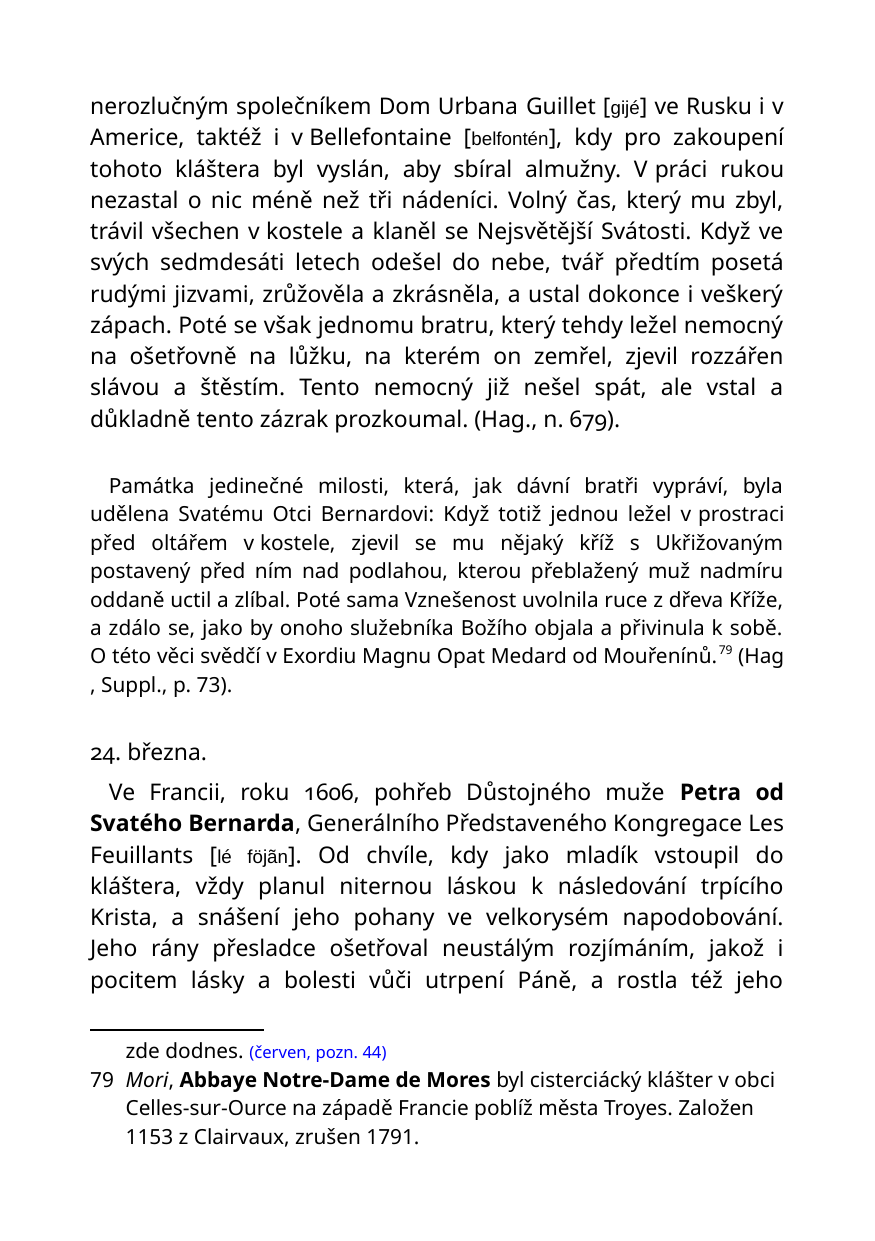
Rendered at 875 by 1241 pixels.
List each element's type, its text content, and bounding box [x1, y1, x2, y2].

text 24. března. [90, 736, 784, 767]
text Mori, Abbaye Notre-Dame de Mores byl cisterciácký klášter v obci Celles-sur-Ource na západě Francie poblíž města Troyes. Založen 1153 z Clairvaux, zrušen 1791. [90, 1065, 784, 1150]
text Památka jedinečné milosti, která, jak dávní bratři vypráví, byla udělena Svatému Otci Bernardovi: Když totiž jednou ležel v prostraci před oltářem v kostele, zjevil se mu nějaký kříž s Ukřižovaným postavený před ním nad podlahou, kterou přeblažený muž nadmíru oddaně uctil a zlíbal. Poté sama Vznešenost uvolnila ruce z dřeva Kříže, a zdálo se, jako by onoho služebníka Božího objala a přivinula k sobě. O této věci svědčí v Exordiu Magnu Opat Medard od Mouřenínů. (Hag , Suppl., p. 73). [90, 471, 784, 698]
text nerozlučným společníkem Dom Urbana Guillet [gijé] ve Rusku i v Americe, taktéž i v Bellefontaine [belfontén], kdy pro zakoupení tohoto kláštera byl vyslán, aby sbíral almužny. V práci rukou nezastal o nic méně než tři nádeníci. Volný čas, který mu zbyl, trávil všechen v kostele a klaněl se Nejsvětější Svátosti. Když ve svých sedmdesáti letech odešel do nebe, tvář předtím posetá rudými jizvami, zrůžověla a zkrásněla, a ustal dokonce i veškerý zápach. Poté se však jednomu bratru, který tehdy ležel nemocný na ošetřovně na lůžku, na kterém on zemřel, zjevil rozzářen slávou a štěstím. Tento nemocný již nešel spát, ale vstal a důkladně tento zázrak prozkoumal. (Hag., n. 679). [90, 90, 784, 434]
text Ve Francii, roku 1606, pohřeb Důstojného muže Petra od Svatého Bernarda, Generálního Představeného Kongregace Les Feuillants [lé föjãn]. Od chvíle, kdy jako mladík vstoupil do kláštera, vždy planul niternou láskou k následování trpícího Krista, a snášení jeho pohany ve velkorysém napodobování. Jeho rány přesladce ošetřoval neustálým rozjímáním, jakož i pocitem lásky a bolesti vůči utrpení Páně, a rostla též jeho [90, 776, 784, 995]
text zde dodnes. (červen, pozn. 44) [90, 1036, 784, 1065]
